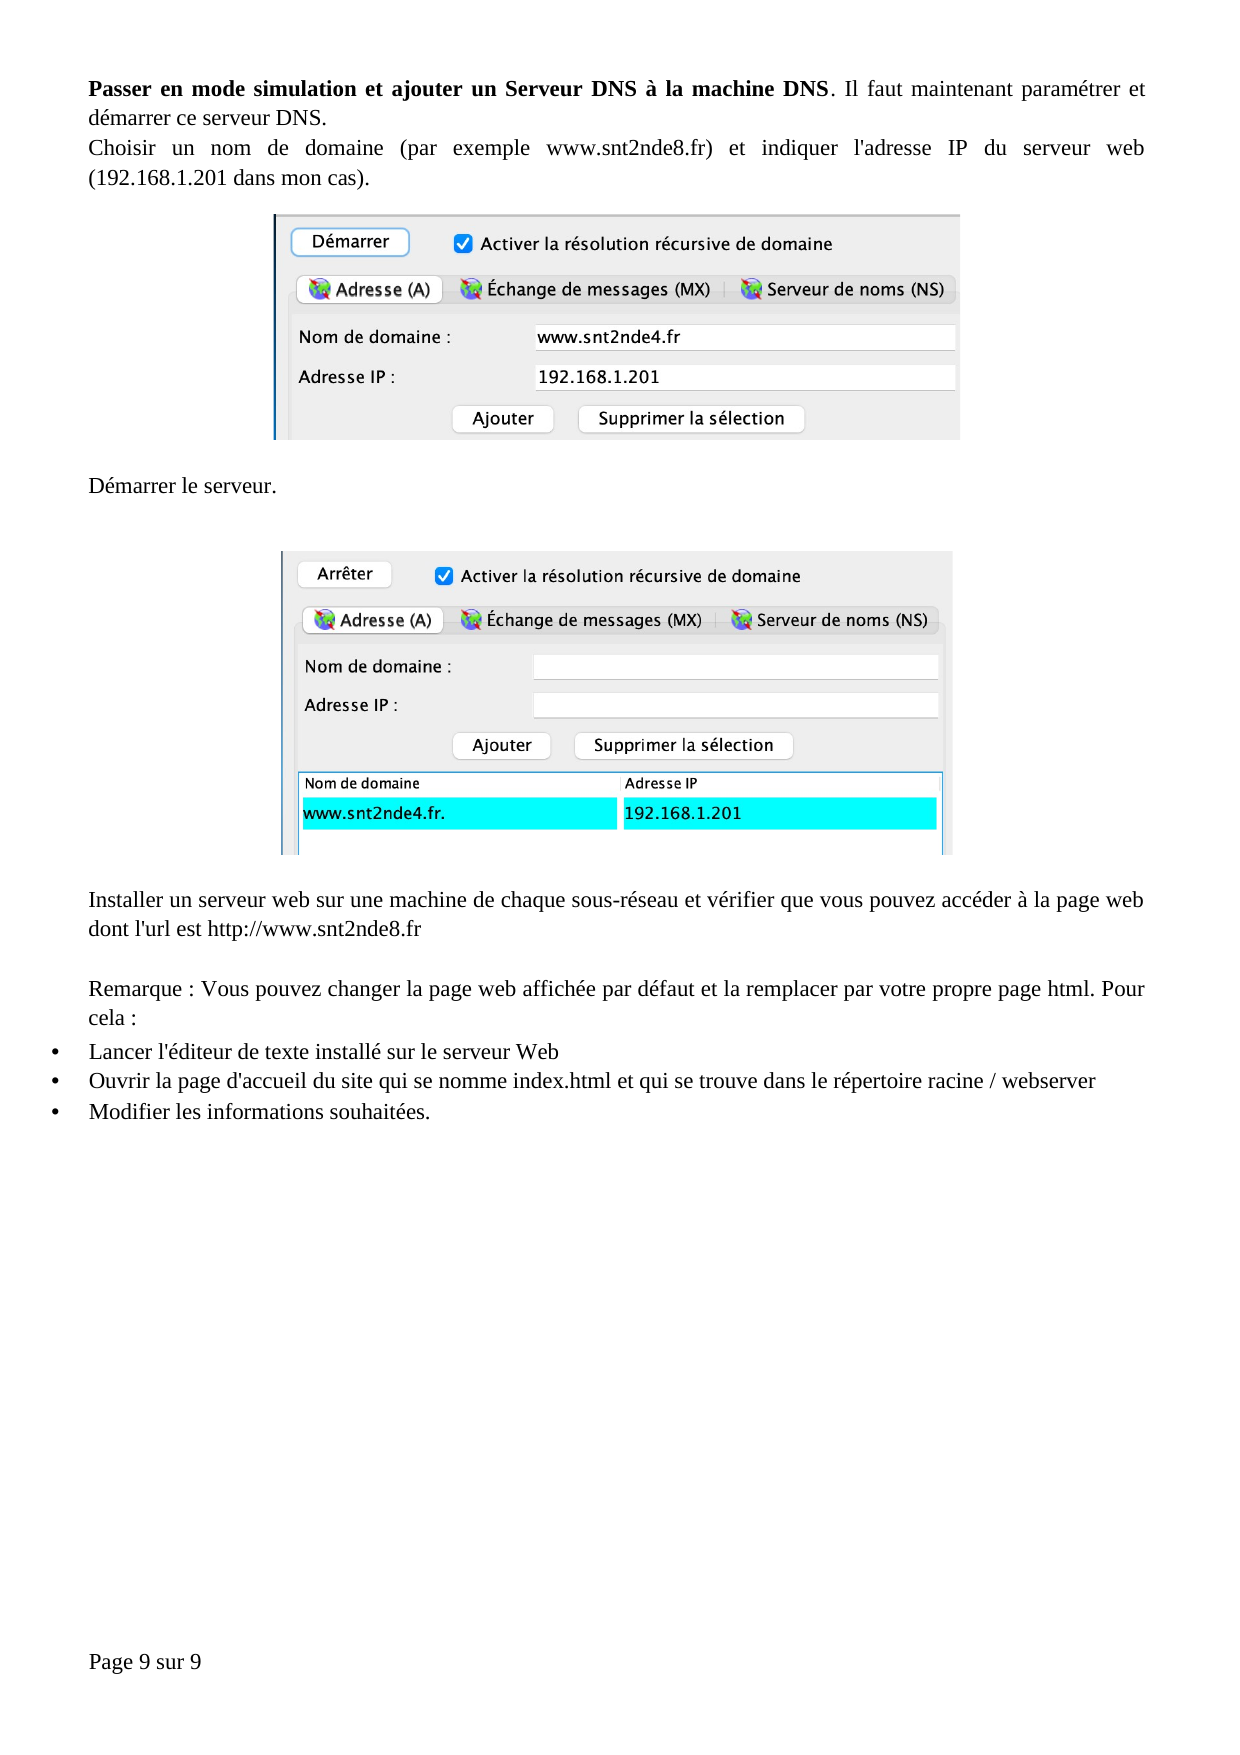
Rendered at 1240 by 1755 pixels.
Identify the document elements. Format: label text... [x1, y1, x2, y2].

text Choisir un nom de domaine (par exemple www.snt2nde8.fr) et indiquer l'adresse IP du serveur web (192.168.1.201 dans mon cas). [88, 134, 1146, 190]
text Installer un serveur web sur une machine de chaque sous-réseau et vérifier que vous pouvez accéder à la page web dont l'url est http://www.snt2nde8.fr [88, 886, 1146, 941]
list Ouvrir la page d'accueil du site qui se nomme index.html et qui se trouve dans le répertoire racine / webserver [51, 1067, 1146, 1094]
list Lancer l'éditeur de texte installé sur le serveur Web [51, 1038, 1146, 1064]
text Passer en mode simulation et ajouter un Serveur DNS à la machine DNS. Il faut maintenant paramétrer et démarrer ce serveur DNS. [88, 75, 1146, 131]
picture [281, 551, 953, 855]
text Démarrer le serveur. [88, 472, 1146, 498]
list Modifier les informations souhaitées. [51, 1098, 1146, 1124]
text Remarque : Vous pouvez changer la page web affichée par défaut et la remplacer par votre propre page html. Pour cela : [88, 974, 1146, 1030]
picture [273, 214, 961, 440]
